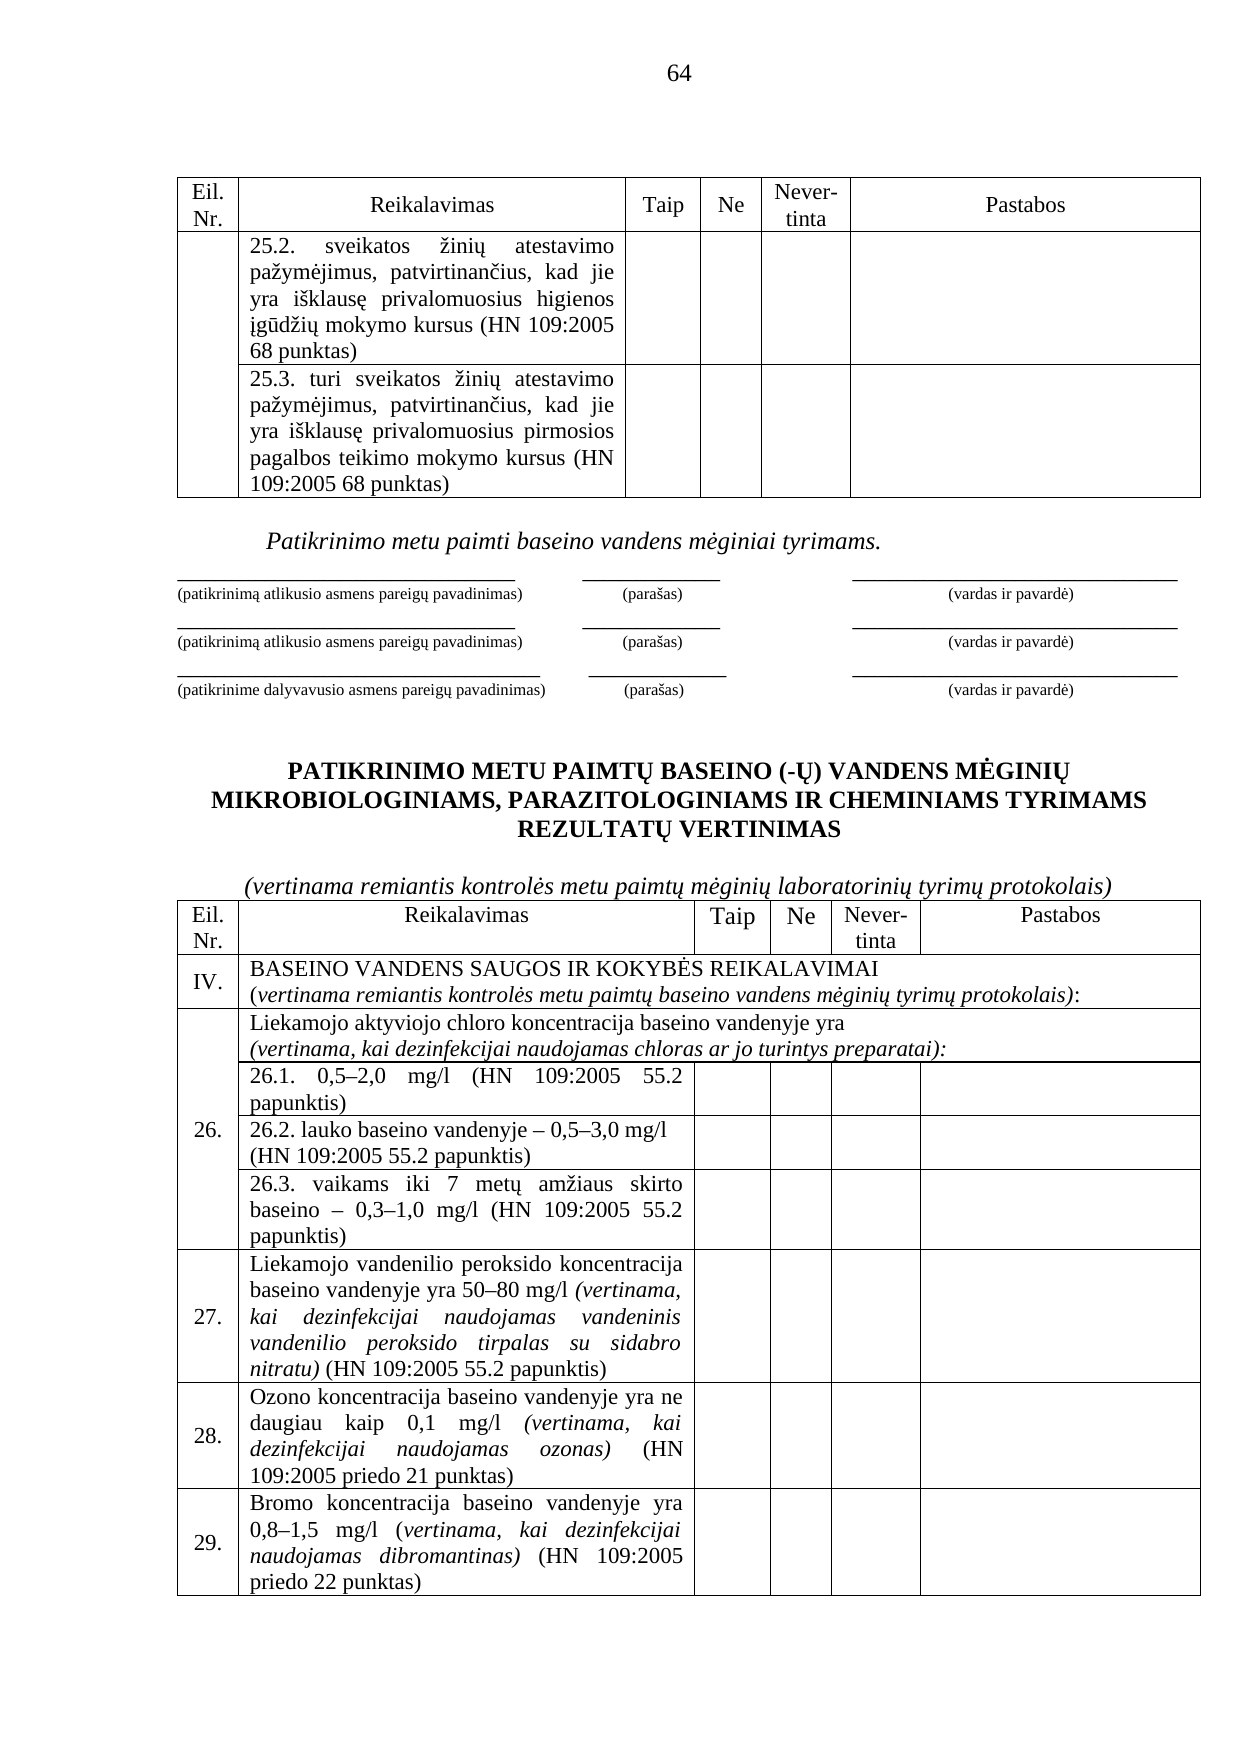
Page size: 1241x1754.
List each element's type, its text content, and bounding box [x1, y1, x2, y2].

table_cell [921, 1116, 1200, 1169]
table_cell [771, 1250, 831, 1382]
table_header Taip [626, 178, 700, 231]
text (patikrinimą atlikusio asmens pareigų pavadinimas) (parašas) (vardas ir pavardė) [177, 632, 1181, 651]
table_cell [695, 1063, 770, 1115]
table_cell [701, 365, 761, 497]
table_header Never- tinta [832, 901, 920, 954]
table_cell [832, 1383, 920, 1488]
table_cell [832, 1489, 920, 1595]
table_header Reikalavimas [239, 901, 694, 954]
table_cell 25.2. sveikatos žinių atestavimo pažymėjimus, patvirtinančius, kad jie yra išklausę privalomuosius higienos įgūdžių mokymo kursus (HN 109:2005 68 punktas) [239, 232, 625, 364]
table_cell [695, 1250, 770, 1382]
table_cell [695, 1383, 770, 1488]
table_cell 26. [178, 1009, 238, 1249]
text Patikrinimo metu paimti baseino vandens mėginiai tyrimams. [177, 526, 1181, 555]
table_header Pastabos [851, 178, 1200, 231]
table_cell 26.2. lauko baseino vandenyje – 0,5–3,0 mg/l (HN 109:2005 55.2 papunktis) [239, 1116, 694, 1169]
table_cell [832, 1063, 920, 1115]
table_cell [762, 232, 850, 364]
table_cell [695, 1116, 770, 1169]
table_cell Bromo koncentracija baseino vandenyje yra 0,8–1,5 mg/l (vertinama, kai dezinfekcijai naudojamas dibromantinas) (HN 109:2005 priedo 22 punktas) [239, 1489, 694, 1595]
table_cell [921, 1383, 1200, 1488]
table_cell [695, 1489, 770, 1595]
table_cell [626, 365, 700, 497]
table_cell [626, 232, 700, 364]
table_cell [178, 232, 238, 497]
text _____________________________ ___________ __________________________ [177, 651, 1181, 680]
table_header Eil. Nr. [178, 178, 238, 231]
table_cell 26.3. vaikams iki 7 metų amžiaus skirto baseino – 0,3–1,0 mg/l (HN 109:2005 55.2 papunktis) [239, 1170, 694, 1249]
table_cell [771, 1116, 831, 1169]
table_cell [771, 1170, 831, 1249]
table_cell [921, 1489, 1200, 1595]
table_cell [832, 1116, 920, 1169]
table_cell 29. [178, 1489, 238, 1595]
text (patikrinimą atlikusio asmens pareigų pavadinimas) (parašas) (vardas ir pavardė) [177, 584, 1181, 603]
table_cell [832, 1170, 920, 1249]
table_header Pastabos [921, 901, 1200, 954]
table_cell [832, 1250, 920, 1382]
table_cell BASEINO VANDENS SAUGOS IR KOKYBĖS REIKALAVIMAI (vertinama remiantis kontrolės metu paimtų baseino vandens mėginių tyrimų protokolais): [239, 955, 1200, 1008]
table_header Ne [771, 901, 831, 954]
text ___________________________ ___________ __________________________ [177, 603, 1181, 632]
table_header Eil. Nr. [178, 901, 238, 954]
table_cell [771, 1063, 831, 1115]
text (patikrinime dalyvavusio asmens pareigų pavadinimas) (parašas) (vardas ir pavardė) [177, 680, 1181, 699]
table_cell Ozono koncentracija baseino vandenyje yra ne daugiau kaip 0,1 mg/l (vertinama, kai dezinfekcijai naudojamas ozonas) (HN 109:2005 priedo 21 punktas) [239, 1383, 694, 1488]
table_header Ne [701, 178, 761, 231]
table_header Never- tinta [762, 178, 850, 231]
table_cell Liekamojo vandenilio peroksido koncentracija baseino vandenyje yra 50–80 mg/l (vertinama, kai dezinfekcijai naudojamas vandeninis vandenilio peroksido tirpalas su sidabro nitratu) (HN 109:2005 55.2 papunktis) [239, 1250, 694, 1382]
text (vertinama remiantis kontrolės metu paimtų mėginių laboratorinių tyrimų protokolais) [177, 871, 1181, 900]
text PATIKRINIMO METU PAIMTŲ BASEINO (-Ų) VANDENS MĖGINIŲ MIKROBIOLOGINIAMS, PARAZITOLOGINIAMS IR CHEMINIAMS TYRIMAMS REZULTATŲ VERTINIMAS [177, 756, 1181, 843]
table_cell Liekamojo aktyviojo chloro koncentracija baseino vandenyje yra (vertinama, kai dezinfekcijai naudojamas chloras ar jo turintys preparatai): [239, 1009, 1200, 1061]
table_cell [701, 232, 761, 364]
table_cell 27. [178, 1250, 238, 1382]
table_cell [695, 1170, 770, 1249]
table_cell IV. [178, 955, 238, 1008]
table_cell [851, 232, 1200, 364]
table_header Reikalavimas [239, 178, 625, 231]
table_cell [851, 365, 1200, 497]
table_cell [771, 1383, 831, 1488]
table_header Taip [695, 901, 770, 954]
table_cell 25.3. turi sveikatos žinių atestavimo pažymėjimus, patvirtinančius, kad jie yra išklausę privalomuosius pirmosios pagalbos teikimo mokymo kursus (HN 109:2005 68 punktas) [239, 365, 625, 497]
table_cell [762, 365, 850, 497]
table_cell [921, 1170, 1200, 1249]
table_cell 26.1. 0,5–2,0 mg/l (HN 109:2005 55.2 papunktis) [239, 1063, 694, 1115]
table_cell 28. [178, 1383, 238, 1488]
text ___________________________ ___________ __________________________ [177, 555, 1181, 584]
table_cell [921, 1250, 1200, 1382]
table_cell [921, 1063, 1200, 1115]
table_cell [771, 1489, 831, 1595]
